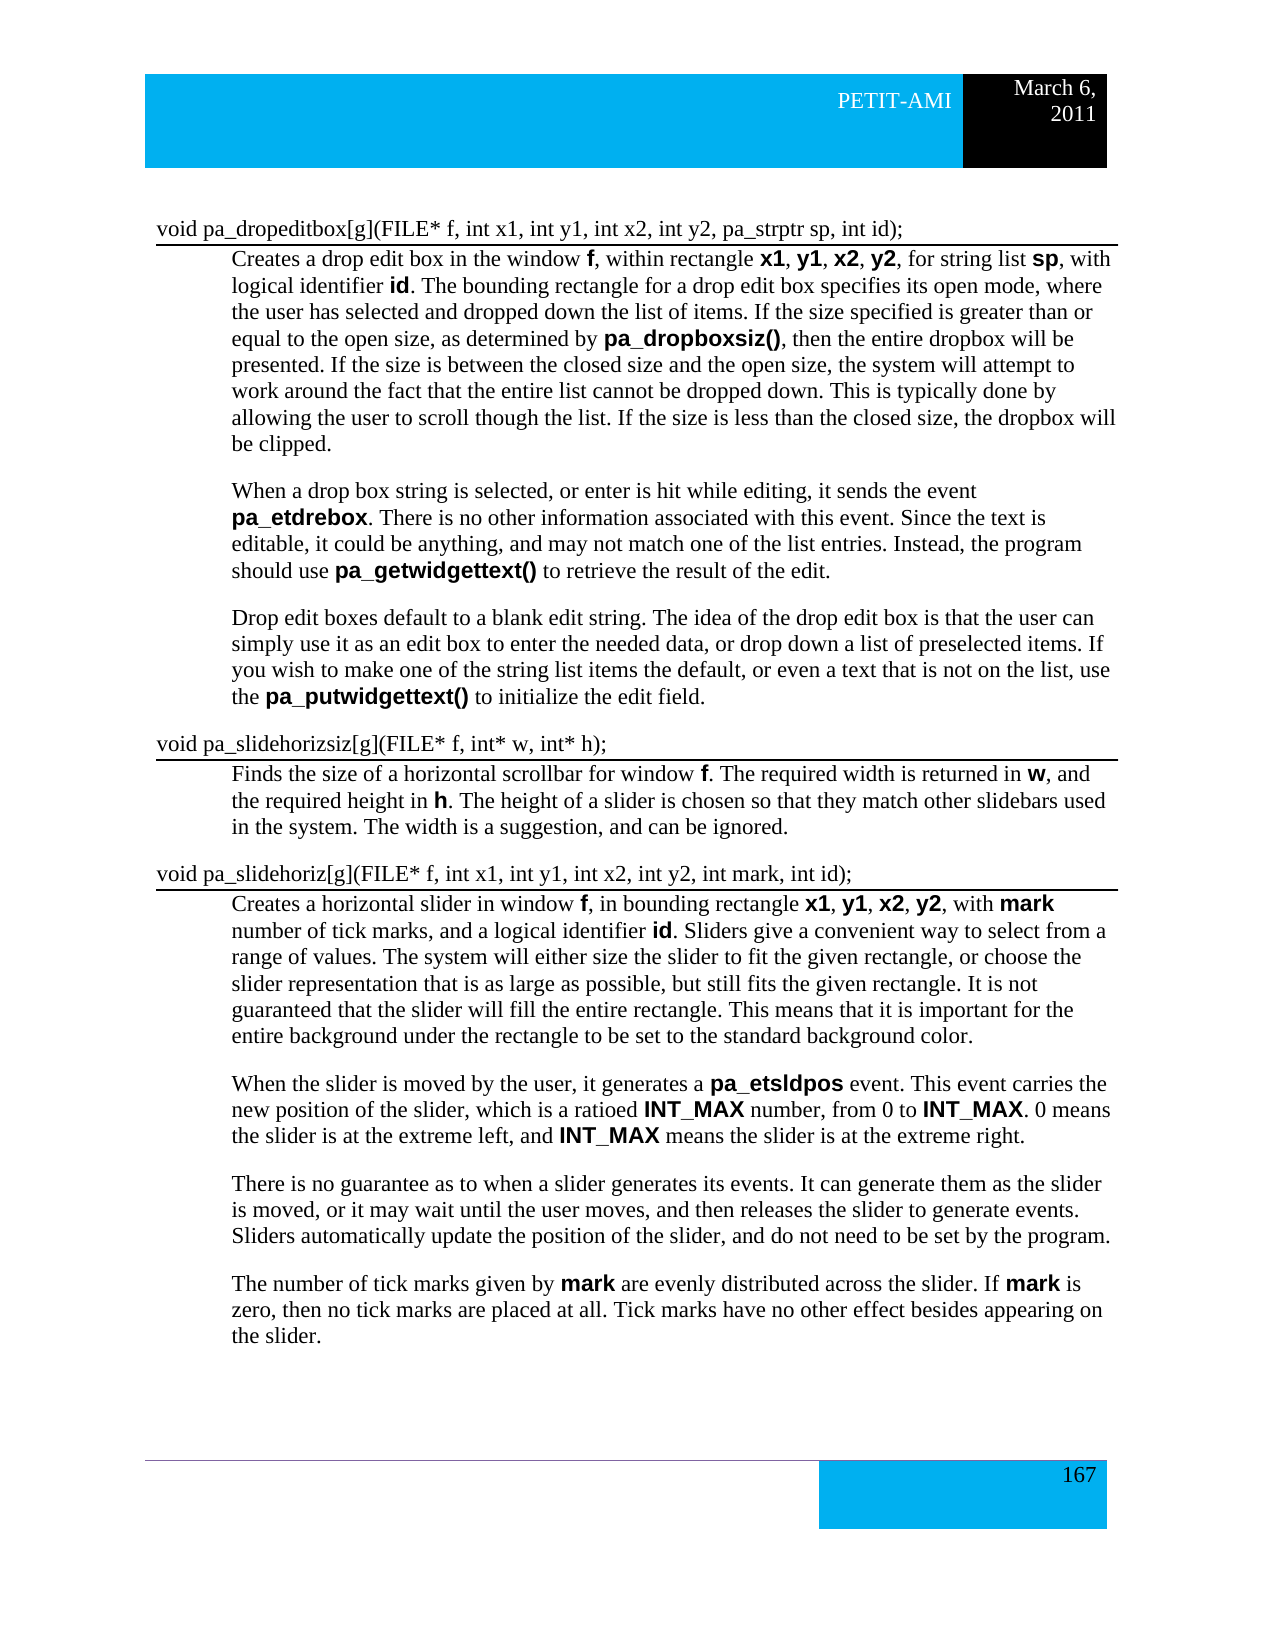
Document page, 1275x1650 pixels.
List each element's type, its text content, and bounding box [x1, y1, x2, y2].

text void pa_slidehoriz[g](FILE* f, int x1, int y1, int x2, int y2, int mark, int id); [156, 860, 1118, 889]
text void pa_slidehorizsiz[g](FILE* f, int* w, int* h); [156, 730, 1118, 759]
text void pa_dropeditbox[g](FILE* f, int x1, int y1, int x2, int y2, pa_strptr sp, int id); [156, 215, 1118, 244]
text Creates a drop edit box in the window f, within rectangle x1, y1, x2, y2, for string list sp, with logical identifier id. The bounding rectangle for a drop edit box specifies its open mode, where the user has selected and dropped down the list of items. If the size specified is greater than or equal to the open size, as determined by pa_dropboxsiz(), then the entire dropbox will be presented. If the size is between the closed size and the open size, the system will attempt to work around the fact that the entire list cannot be dropped down. This is typically done by allowing the user to scroll though the list. If the size is less than the closed size, the dropbox will be clipped. [231, 246, 1118, 457]
text Finds the size of a horizontal scrollbar for window f. The required width is returned in w, and the required height in h. The height of a slider is chosen so that they match other slidebars used in the system. The width is a suggestion, and can be ignored. [231, 761, 1118, 839]
text The number of tick marks given by mark are evenly distributed across the slider. If mark is zero, then no tick marks are placed at all. Tick marks have no other effect besides appearing on the slider. [231, 1269, 1118, 1349]
text When a drop box string is selected, or enter is hit while editing, it sends the event pa_etdrebox. There is no other information associated with this event. Since the text is editable, it could be anything, and may not match one of the list entries. Instead, the program should use pa_getwidgettext() to retrieve the result of the edit. [231, 477, 1118, 583]
text Creates a horizontal slider in window f, in bounding rectangle x1, y1, x2, y2, with mark number of tick marks, and a logical identifier id. Sliders give a convenient way to select from a range of values. The system will either size the slider to fit the given rectangle, or choose the slider representation that is as large as possible, but still fits the given rectangle. It is not guaranteed that the slider will fill the entire rectangle. This means that it is important for the entire background under the rectangle to be set to the standard background color. [231, 891, 1118, 1049]
text Drop edit boxes default to a blank edit string. The idea of the drop edit box is that the user can simply use it as an edit box to enter the needed data, or drop down a list of preselected items. If you wish to make one of the string list items the default, or even a text that is not on the list, use the pa_putwidgettext() to initialize the edit field. [231, 604, 1118, 709]
text There is no guarantee as to when a slider generates its events. It can generate them as the slider is moved, or it may wait until the user moves, and then releases the slider to generate events. Sliders automatically update the position of the slider, and do not need to be set by the program. [231, 1170, 1118, 1249]
text When the slider is moved by the user, it generates a pa_etsldpos event. This event carries the new position of the slider, which is a ratioed INT_MAX number, from 0 to INT_MAX. 0 means the slider is at the extreme left, and INT_MAX means the slider is at the extreme right. [231, 1069, 1118, 1149]
